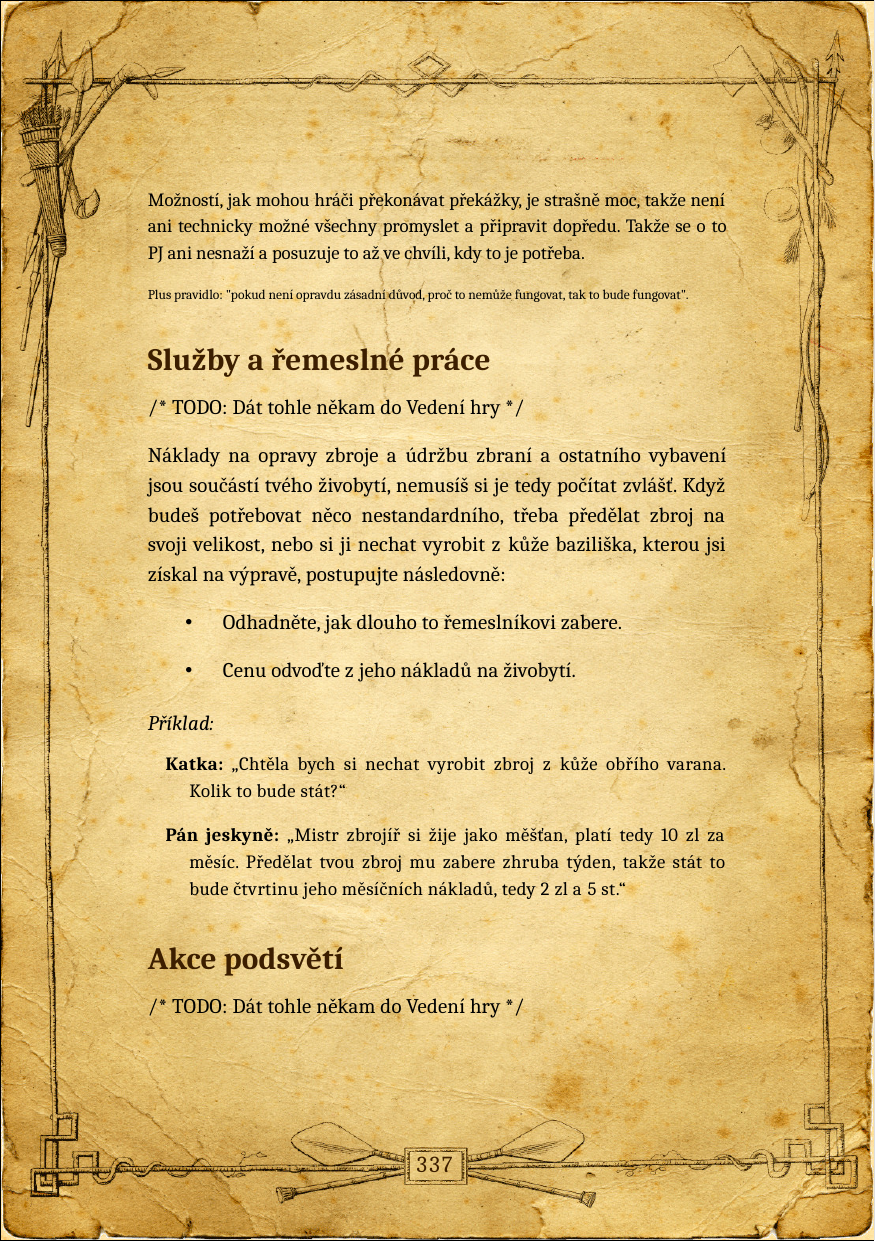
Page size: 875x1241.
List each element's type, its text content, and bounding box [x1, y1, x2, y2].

text Pán jeskyně: „Mistr zbrojíř si žije jako měšťan, platí tedy 10 zl za měsíc. Předělat tvou zbroj mu zabere zhruba týden, takže stát to bude čtvrtinu jeho měsíčních nákladů, tedy 2 zl a⁠ 5 st.“ [165, 825, 726, 900]
text /* TODO: Dát tohle někam do Vedení hry */ [148, 994, 726, 1018]
subtitle Služby a⁠ řemeslné práce [148, 342, 726, 378]
text Plus pravidlo: "pokud není opravdu zásadní důvod, proč to nemůže fungovat, tak to bude fungovat". [148, 287, 726, 303]
text /* TODO: Dát tohle někam do Vedení hry */ [148, 396, 726, 420]
list Odhadněte, jak dlouho to řemeslníkovi zabere. [185, 611, 726, 634]
picture [1, 1, 874, 1240]
text Příklad: [148, 712, 726, 736]
subtitle Akce podsvětí [148, 941, 726, 977]
text Katka: „Chtěla bych si nechat vyrobit zbroj z⁠ kůže obřího varana. Kolik to bude stát?“ [165, 753, 726, 802]
text Náklady na opravy zbroje a⁠ údržbu zbraní a⁠ ostatního vybavení jsou součástí tvého živobytí, nemusíš si je tedy počítat zvlášť. Když budeš potřebovat něco nestandardního, třeba předělat zbroj na svoji velikost, nebo si ji nechat vyrobit z⁠ kůže baziliška, kterou jsi získal na výpravě, postupujte následovně: [148, 443, 726, 587]
list Cenu odvoďte z⁠ jeho nákladů na živobytí. [185, 658, 726, 682]
text Možností, jak mohou hráči překonávat překážky, je strašně moc, takže není ani technicky možné všechny promyslet a⁠ připravit dopředu. Takže se o⁠ to PJ ani nesnaží a⁠ posuzuje to až ve chvíli, kdy to je potřeba. [148, 189, 726, 264]
